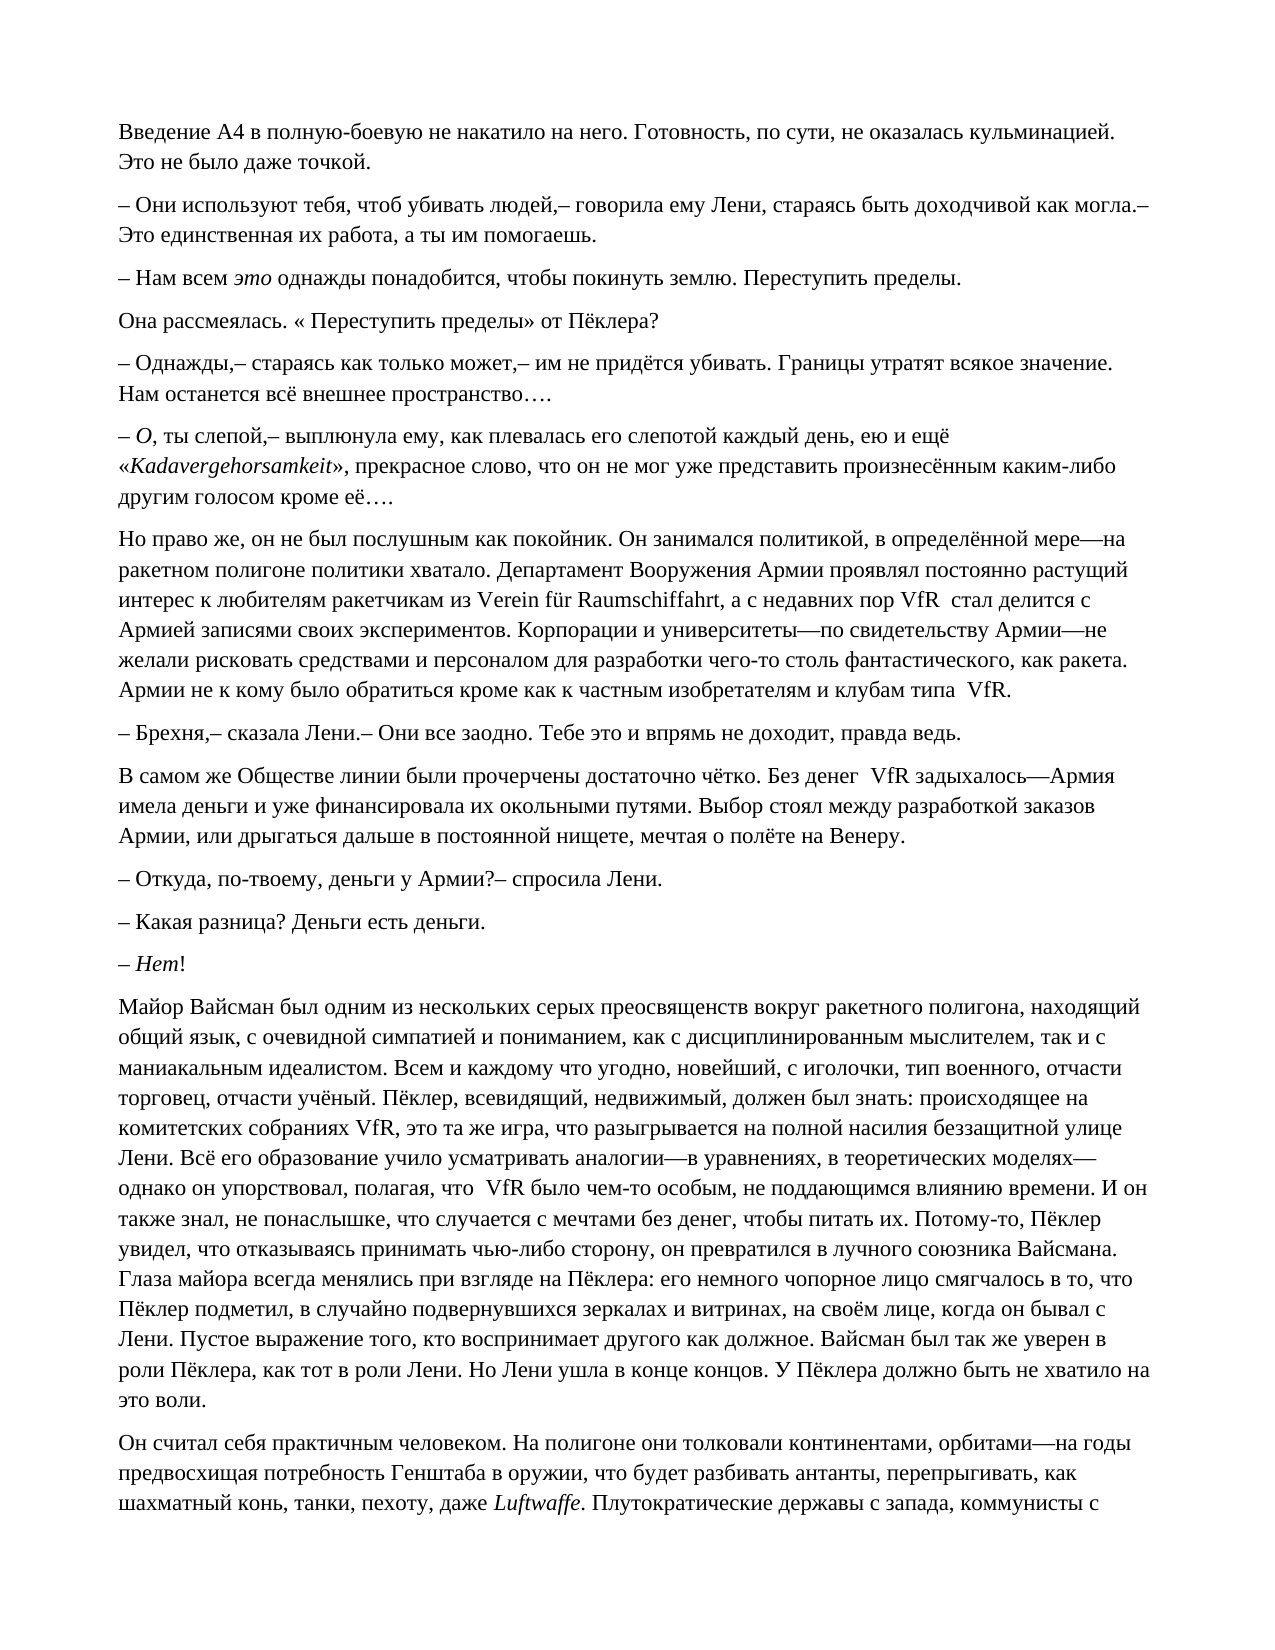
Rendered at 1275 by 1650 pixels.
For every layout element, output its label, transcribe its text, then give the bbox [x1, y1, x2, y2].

text – Они используют тебя, чтоб убивать людей,– говорила ему Лени, стараясь быть доходчивой как могла.– Это единственная их работа, а ты им помогаешь. [118, 191, 1157, 248]
text Введение А4 в полную-боевую не накатило на него. Готовность, по сути, не оказалась кульминацией. Это не было даже точкой. [118, 118, 1157, 175]
text Но право же, он не был послушным как покойник. Он занимался политикой, в определённой мере—на ракетном полигоне политики хватало. Департамент Вооружения Армии проявлял постоянно растущий интерес к любителям ракетчикам из Verein für Raumschiffahrt, а с недавних пор VfR стал делится с Армией записями своих экспериментов. Корпорации и университеты—по свидетельству Армии—не желали рисковать средствами и персоналом для разработки чего-то столь фантастического, как ракета. Армии не к кому было обратиться кроме как к частным изобретателям и клубам типа VfR. [118, 525, 1157, 703]
text – Нет! [118, 950, 1157, 977]
text – Нам всем это однажды понадобится, чтобы покинуть землю. Переступить пределы. [118, 264, 1157, 290]
text В самом же Обществе линии были прочерчены достаточно чётко. Без денег VfR задыхалось—Армия имела деньги и уже финансировала их окольными путями. Выбор стоял между разработкой заказов Армии, или дрыгаться дальше в постоянной нищете, мечтая о полёте на Венеру. [118, 762, 1157, 849]
text Он считал себя практичным человеком. На полигоне они толковали континентами, орбитами—на годы предвосхищая потребность Генштаба в оружии, что будет разбивать антанты, перепрыгивать, как шахматный конь, танки, пехоту, даже Luftwaffe. Плутократические державы с запада, коммунисты с [118, 1428, 1157, 1515]
text – Какая разница? Деньги есть деньги. [118, 908, 1157, 934]
text Майор Вайсман был одним из нескольких серых преосвященств вокруг ракетного полигона, находящий общий язык, с очевидной симпатией и пониманием, как с дисциплинированным мыслителем, так и с маниакальным идеалистом. Всем и каждому что угодно, новейший, с иголочки, тип военного, отчасти торговец, отчасти учёный. Пёклер, всевидящий, недвижимый, должен был знать: происходящее на комитетских собраниях VfR, это та же игра, что разыгрывается на полной насилия беззащитной улице Лени. Всё его образование учило усматривать аналогии—в уравнениях, в теоретических моделях—однако он упорствовал, полагая, что VfR было чем-то особым, не поддающимся влиянию времени. И он также знал, не понаслышке, что случается с мечтами без денег, чтобы питать их. Потому-то, Пёклер увидел, что отказываясь принимать чью-либо сторону, он превратился в лучного союзника Вайсмана. Глаза майора всегда менялись при взгляде на Пёклера: его немного чопорное лицо смягчалось в то, что Пёклер подметил, в случайно подвернувшихся зеркалах и витринах, на своём лице, когда он бывал с Лени. Пустое выражение того, кто воспринимает другого как должное. Вайсман был так же уверен в роли Пёклера, как тот в роли Лени. Но Лени ушла в конце концов. У Пёклера должно быть не хватило на это воли. [118, 993, 1157, 1412]
text – О, ты слепой,– выплюнула ему, как плевалась его слепотой каждый день, ею и ещё «Kadavergehorsamkeit», прекрасное слово, что он не мог уже представить произнесённым каким-либо другим голосом кроме её…. [118, 422, 1157, 509]
text – Откуда, по-твоему, деньги у Армии?– спросила Лени. [118, 865, 1157, 891]
text – Брехня,– сказала Лени.– Они все заодно. Тебе это и впрямь не доходит, правда ведь. [118, 719, 1157, 746]
text – Однажды,– стараясь как только может,– им не придётся убивать. Границы утратят всякое значение. Нам останется всё внешнее пространство…. [118, 349, 1157, 406]
text Она рассмеялась. « Переступить пределы» от Пёклера? [118, 307, 1157, 333]
